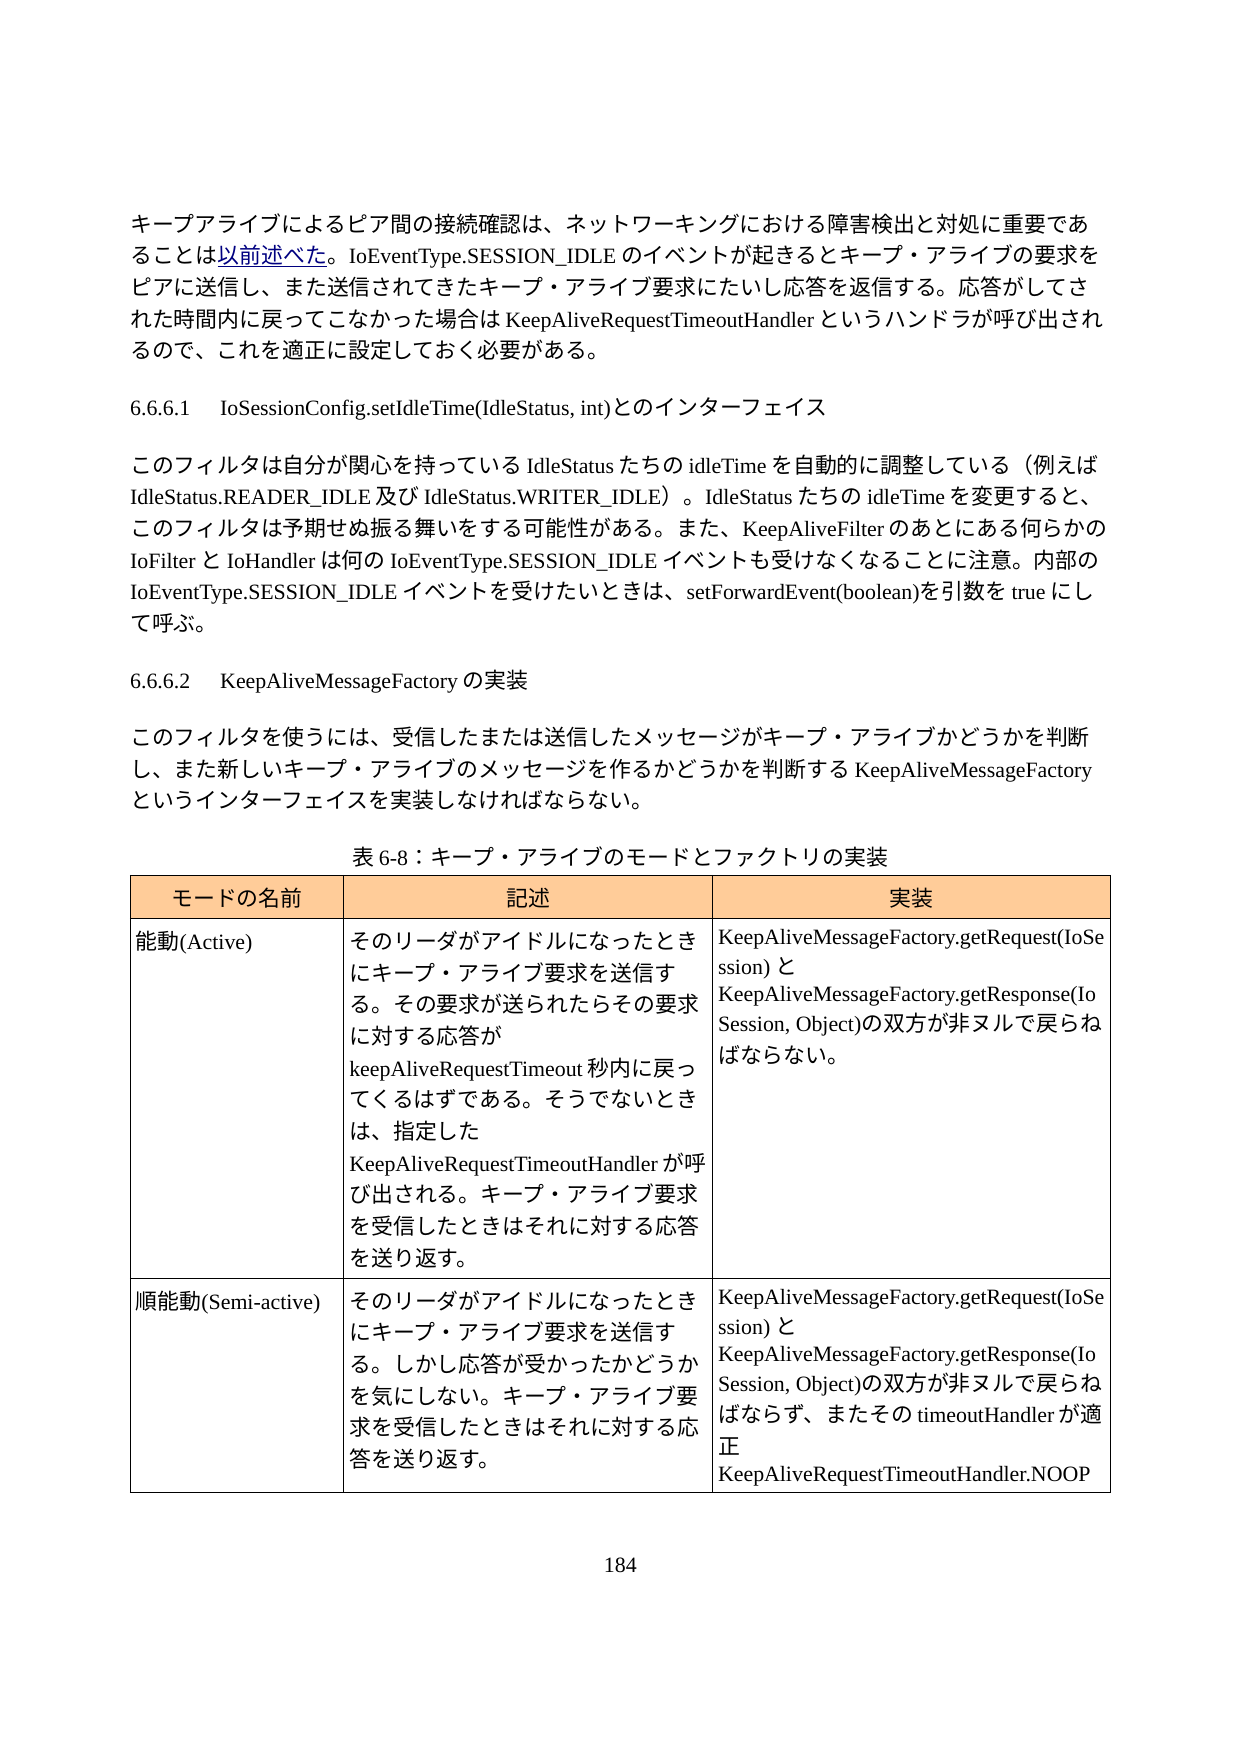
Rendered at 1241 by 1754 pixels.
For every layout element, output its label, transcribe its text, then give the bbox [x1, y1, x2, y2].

table_header 記述 [344, 876, 712, 918]
subtitle KeepAliveMessageFactoryの実装 [130, 663, 1110, 694]
table_cell そのリーダがアイドルになったときにキープ・アライブ要求を送信する。その要求が送られたらその要求に対する応答が keepAliveRequestTimeout秒内に戻ってくるはずである。そうでないときは、指定したKeepAliveRequestTimeoutHandlerが呼び出される。キープ・アライブ要求を受信したときはそれに対する応答を送り返す。 [344, 919, 712, 1278]
table_header 実装 [713, 876, 1110, 918]
text 表6-8：キープ・アライブのモードとファクトリの実装 [130, 840, 1110, 872]
table_cell KeepAliveMessageFactory.getRequest(IoSession) と KeepAliveMessageFactory.getResponse(IoSession, Object)の双方が非ヌルで戻らねばならない。 [713, 919, 1110, 1278]
subtitle IoSessionConfig.setIdleTime(IdleStatus, int)とのインターフェイス [130, 390, 1110, 422]
text このフィルタを使うには、受信したまたは送信したメッセージがキープ・アライブかどうかを判断し、また新しいキープ・アライブのメッセージを作るかどうかを判断するKeepAliveMessageFactoryというインターフェイスを実装しなければならない。 [130, 720, 1110, 815]
text このフィルタは自分が関心を持っているIdleStatusたちのidleTimeを自動的に調整している（例えばIdleStatus.READER_IDLE及びIdleStatus.WRITER_IDLE）。IdleStatusたちのidleTimeを変更すると、このフィルタは予期せぬ振る舞いをする可能性がある。また、KeepAliveFilterのあとにある何らかのIoFilterと IoHandlerは何のIoEventType.SESSION_IDLEイベントも受けなくなることに注意。内部のIoEventType.SESSION_IDLEイベントを受けたいときは、setForwardEvent(boolean)を引数をtrueにして呼ぶ。 [130, 448, 1110, 638]
table_cell KeepAliveMessageFactory.getRequest(IoSession) と KeepAliveMessageFactory.getResponse(IoSession, Object)の双方が非ヌルで戻らねばならず、またそのtimeoutHandlerが適正 KeepAliveRequestTimeoutHandler.NOOP [713, 1279, 1110, 1492]
table_cell 能動(Active) [131, 919, 343, 1278]
table_cell そのリーダがアイドルになったときにキープ・アライブ要求を送信する。しかし応答が受かったかどうかを気にしない。キープ・アライブ要求を受信したときはそれに対する応答を送り返す。 [344, 1279, 712, 1492]
table_cell 順能動(Semi-active) [131, 1279, 343, 1492]
text キープアライブによるピア間の接続確認は、ネットワーキングにおける障害検出と対処に重要であることは以前述べた。IoEventType.SESSION_IDLEのイベントが起きるとキープ・アライブの要求をピアに送信し、また送信されてきたキープ・アライブ要求にたいし応答を返信する。応答がしてされた時間内に戻ってこなかった場合はKeepAliveRequestTimeoutHandlerというハンドラが呼び出されるので、これを適正に設定しておく必要がある。 [130, 207, 1110, 365]
table_header モードの名前 [131, 876, 343, 918]
